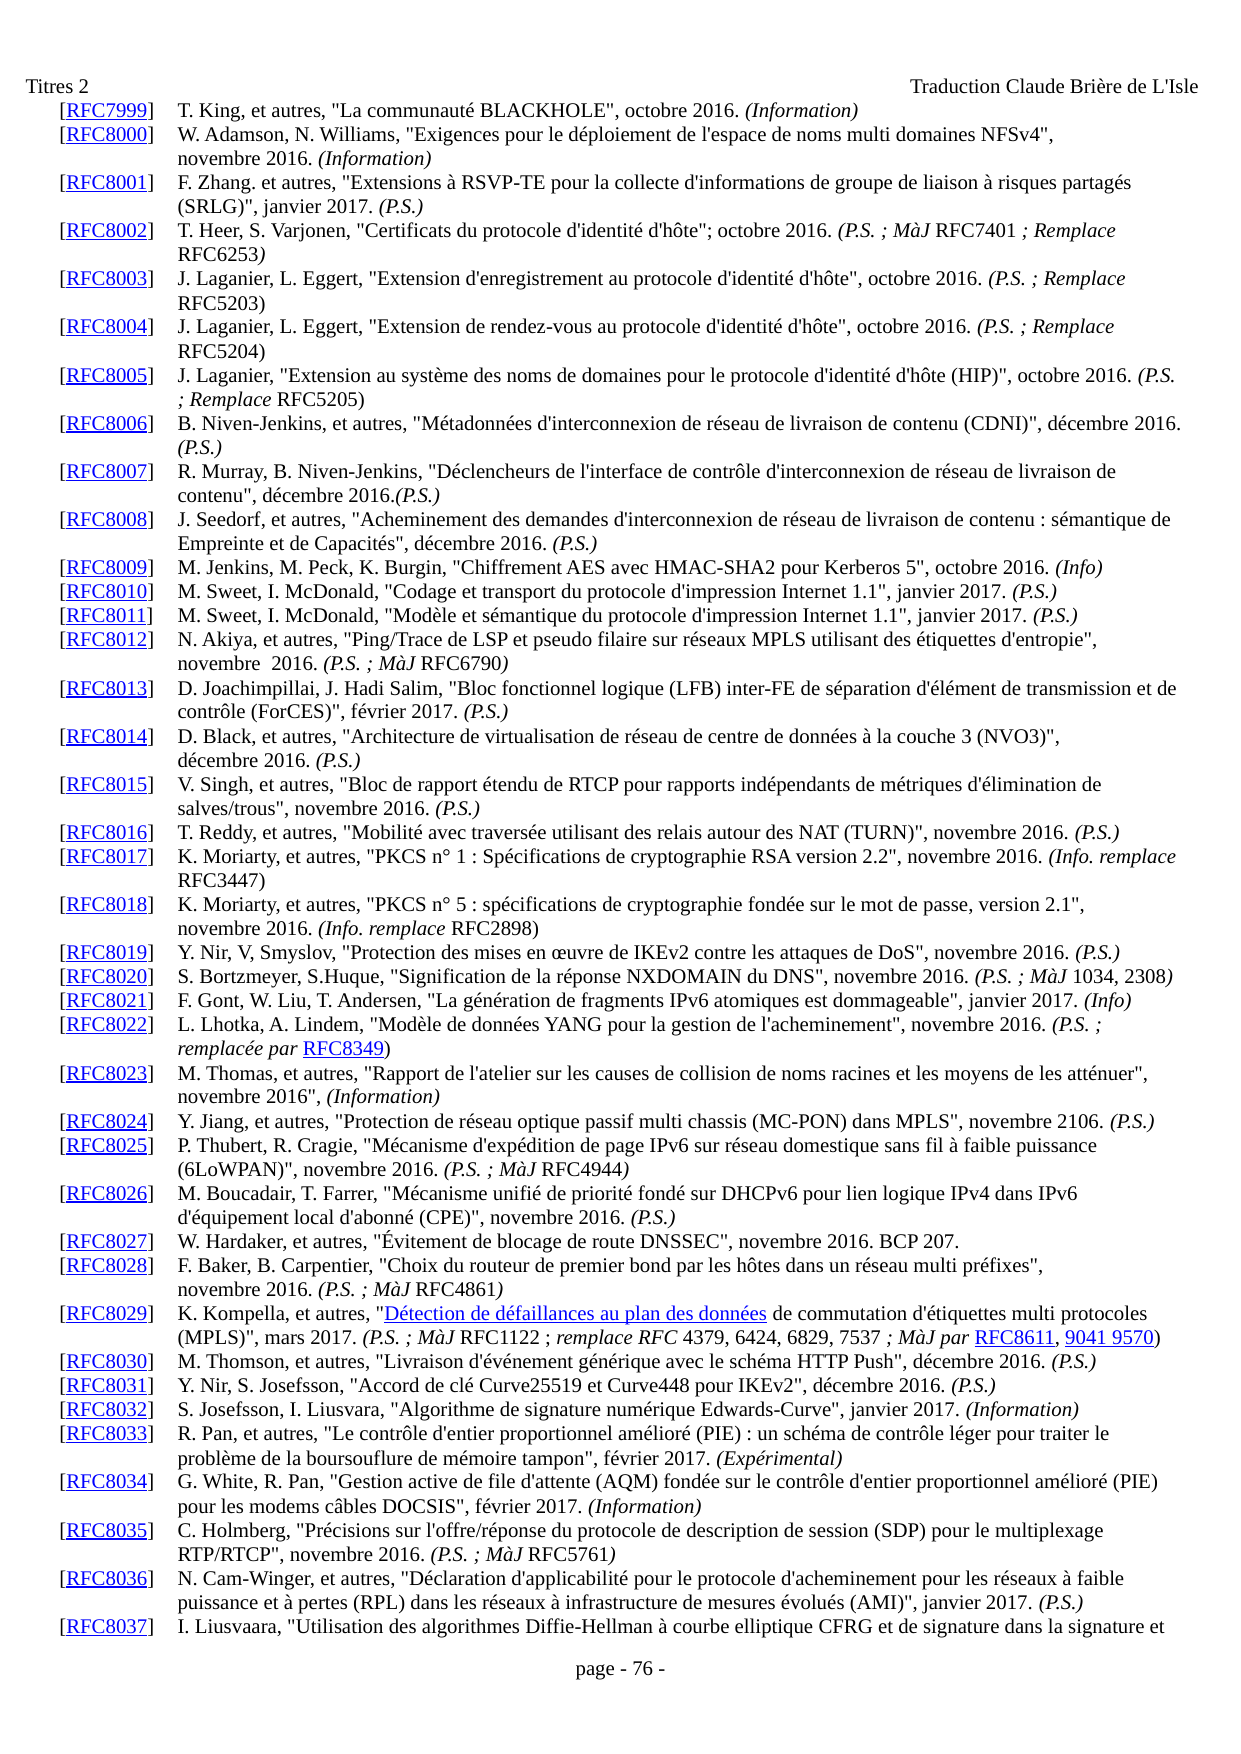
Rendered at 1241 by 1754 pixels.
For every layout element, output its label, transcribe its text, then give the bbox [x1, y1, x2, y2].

text [RFC8015] V. Singh, et autres, "Bloc de rapport étendu de RTCP pour rapports indépendants de métriques d'élimination de salves/trous", novembre 2016. (P.S.) [59, 772, 1181, 820]
text [RFC8036] N. Cam-Winger, et autres, "Déclaration d'applicabilité pour le protocole d'acheminement pour les réseaux à faible puissance et à pertes (RPL) dans les réseaux à infrastructure de mesures évolués (AMI)", janvier 2017. (P.S.) [59, 1566, 1181, 1614]
text [RFC8002] T. Heer, S. Varjonen, "Certificats du protocole d'identité d'hôte"; octobre 2016. (P.S. ; MàJ RFC7401 ; Remplace RFC6253) [59, 218, 1181, 266]
text [RFC8008] J. Seedorf, et autres, "Acheminement des demandes d'interconnexion de réseau de livraison de contenu : sémantique de Empreinte et de Capacités", décembre 2016. (P.S.) [59, 507, 1181, 555]
text [RFC8016] T. Reddy, et autres, "Mobilité avec traversée utilisant des relais autour des NAT (TURN)", novembre 2016. (P.S.) [59, 820, 1181, 844]
text [RFC8023] M. Thomas, et autres, "Rapport de l'atelier sur les causes de collision de noms racines et les moyens de les atténuer", novembre 2016", (Information) [59, 1060, 1181, 1108]
text [RFC8017] K. Moriarty, et autres, "PKCS n° 1 : Spécifications de cryptographie RSA version 2.2", novembre 2016. (Info. remplace RFC3447) [59, 844, 1181, 892]
text [RFC8028] F. Baker, B. Carpentier, "Choix du routeur de premier bond par les hôtes dans un réseau multi préfixes", novembre 2016. (P.S. ; MàJ RFC4861) [59, 1253, 1181, 1301]
text [RFC8020] S. Bortzmeyer, S.Huque, "Signification de la réponse NXDOMAIN du DNS", novembre 2016. (P.S. ; MàJ 1034, 2308) [59, 964, 1181, 988]
text [RFC8030] M. Thomson, et autres, "Livraison d'événement générique avec le schéma HTTP Push", décembre 2016. (P.S.) [59, 1349, 1181, 1373]
text [RFC8000] W. Adamson, N. Williams, "Exigences pour le déploiement de l'espace de noms multi domaines NFSv4", novembre 2016. (Information) [59, 122, 1181, 170]
text [RFC8001] F. Zhang. et autres, "Extensions à RSVP-TE pour la collecte d'informations de groupe de liaison à risques partagés (SRLG)", janvier 2017. (P.S.) [59, 170, 1181, 218]
text [RFC8027] W. Hardaker, et autres, "Évitement de blocage de route DNSSEC", novembre 2016. BCP 207. [59, 1229, 1181, 1253]
text [RFC8021] F. Gont, W. Liu, T. Andersen, "La génération de fragments IPv6 atomiques est dommageable", janvier 2017. (Info) [59, 988, 1181, 1012]
text [RFC8011] M. Sweet, I. McDonald, "Modèle et sémantique du protocole d'impression Internet 1.1", janvier 2017. (P.S.) [59, 603, 1181, 627]
text [RFC8031] Y. Nir, S. Josefsson, "Accord de clé Curve25519 et Curve448 pour IKEv2", décembre 2016. (P.S.) [59, 1373, 1181, 1397]
text [RFC8033] R. Pan, et autres, "Le contrôle d'entier proportionnel amélioré (PIE) : un schéma de contrôle léger pour traiter le problème de la boursouflure de mémoire tampon", février 2017. (Expérimental) [59, 1421, 1181, 1469]
text [RFC8025] P. Thubert, R. Cragie, "Mécanisme d'expédition de page IPv6 sur réseau domestique sans fil à faible puissance (6LoWPAN)", novembre 2016. (P.S. ; MàJ RFC4944) [59, 1133, 1181, 1181]
text [RFC8014] D. Black, et autres, "Architecture de virtualisation de réseau de centre de données à la couche 3 (NVO3)", décembre 2016. (P.S.) [59, 723, 1181, 772]
text [RFC8024] Y. Jiang, et autres, "Protection de réseau optique passif multi chassis (MC-PON) dans MPLS", novembre 2106. (P.S.) [59, 1108, 1181, 1133]
text [RFC8009] M. Jenkins, M. Peck, K. Burgin, "Chiffrement AES avec HMAC-SHA2 pour Kerberos 5", octobre 2016. (Info) [59, 555, 1181, 579]
text [RFC8037] I. Liusvaara, "Utilisation des algorithmes Diffie-Hellman à courbe elliptique CFRG et de signature dans la signature et [59, 1614, 1181, 1638]
text [RFC8004] J. Laganier, L. Eggert, "Extension de rendez-vous au protocole d'identité d'hôte", octobre 2016. (P.S. ; Remplace RFC5204) [59, 314, 1181, 363]
text [RFC8029] K. Kompella, et autres, "Détection de défaillances au plan des données de commutation d'étiquettes multi protocoles (MPLS)", mars 2017. (P.S. ; MàJ RFC1122 ; remplace RFC 4379, 6424, 6829, 7537 ; MàJ par RFC8611, 9041 9570) [59, 1301, 1181, 1349]
text [RFC8010] M. Sweet, I. McDonald, "Codage et transport du protocole d'impression Internet 1.1", janvier 2017. (P.S.) [59, 579, 1181, 603]
text [RFC8007] R. Murray, B. Niven-Jenkins, "Déclencheurs de l'interface de contrôle d'interconnexion de réseau de livraison de contenu", décembre 2016.(P.S.) [59, 459, 1181, 507]
text [RFC8005] J. Laganier, "Extension au système des noms de domaines pour le protocole d'identité d'hôte (HIP)", octobre 2016. (P.S. ; Remplace RFC5205) [59, 363, 1181, 411]
text [RFC8003] J. Laganier, L. Eggert, "Extension d'enregistrement au protocole d'identité d'hôte", octobre 2016. (P.S. ; Remplace RFC5203) [59, 266, 1181, 314]
text [RFC8006] B. Niven-Jenkins, et autres, "Métadonnées d'interconnexion de réseau de livraison de contenu (CDNI)", décembre 2016. (P.S.) [59, 411, 1181, 459]
text [RFC8019] Y. Nir, V, Smyslov, "Protection des mises en œuvre de IKEv2 contre les attaques de DoS", novembre 2016. (P.S.) [59, 940, 1181, 964]
text [RFC8013] D. Joachimpillai, J. Hadi Salim, "Bloc fonctionnel logique (LFB) inter-FE de séparation d'élément de transmission et de contrôle (ForCES)", février 2017. (P.S.) [59, 675, 1181, 723]
text [RFC8018] K. Moriarty, et autres, "PKCS n° 5 : spécifications de cryptographie fondée sur le mot de passe, version 2.1", novembre 2016. (Info. remplace RFC2898) [59, 892, 1181, 940]
text [RFC8035] C. Holmberg, "Précisions sur l'offre/réponse du protocole de description de session (SDP) pour le multiplexage RTP/RTCP", novembre 2016. (P.S. ; MàJ RFC5761) [59, 1518, 1181, 1566]
text [RFC8034] G. White, R. Pan, "Gestion active de file d'attente (AQM) fondée sur le contrôle d'entier proportionnel amélioré (PIE) pour les modems câbles DOCSIS", février 2017. (Information) [59, 1469, 1181, 1518]
text [RFC8026] M. Boucadair, T. Farrer, "Mécanisme unifié de priorité fondé sur DHCPv6 pour lien logique IPv4 dans IPv6 d'équipement local d'abonné (CPE)", novembre 2016. (P.S.) [59, 1181, 1181, 1229]
text [RFC8032] S. Josefsson, I. Liusvara, "Algorithme de signature numérique Edwards-Curve", janvier 2017. (Information) [59, 1397, 1181, 1421]
text [RFC8022] L. Lhotka, A. Lindem, "Modèle de données YANG pour la gestion de l'acheminement", novembre 2016. (P.S. ; remplacée par RFC8349) [59, 1012, 1181, 1060]
text [RFC7999] T. King, et autres, "La communauté BLACKHOLE", octobre 2016. (Information) [59, 98, 1181, 122]
text [RFC8012] N. Akiya, et autres, "Ping/Trace de LSP et pseudo filaire sur réseaux MPLS utilisant des étiquettes d'entropie", novembre 2016. (P.S. ; MàJ RFC6790) [59, 627, 1181, 675]
